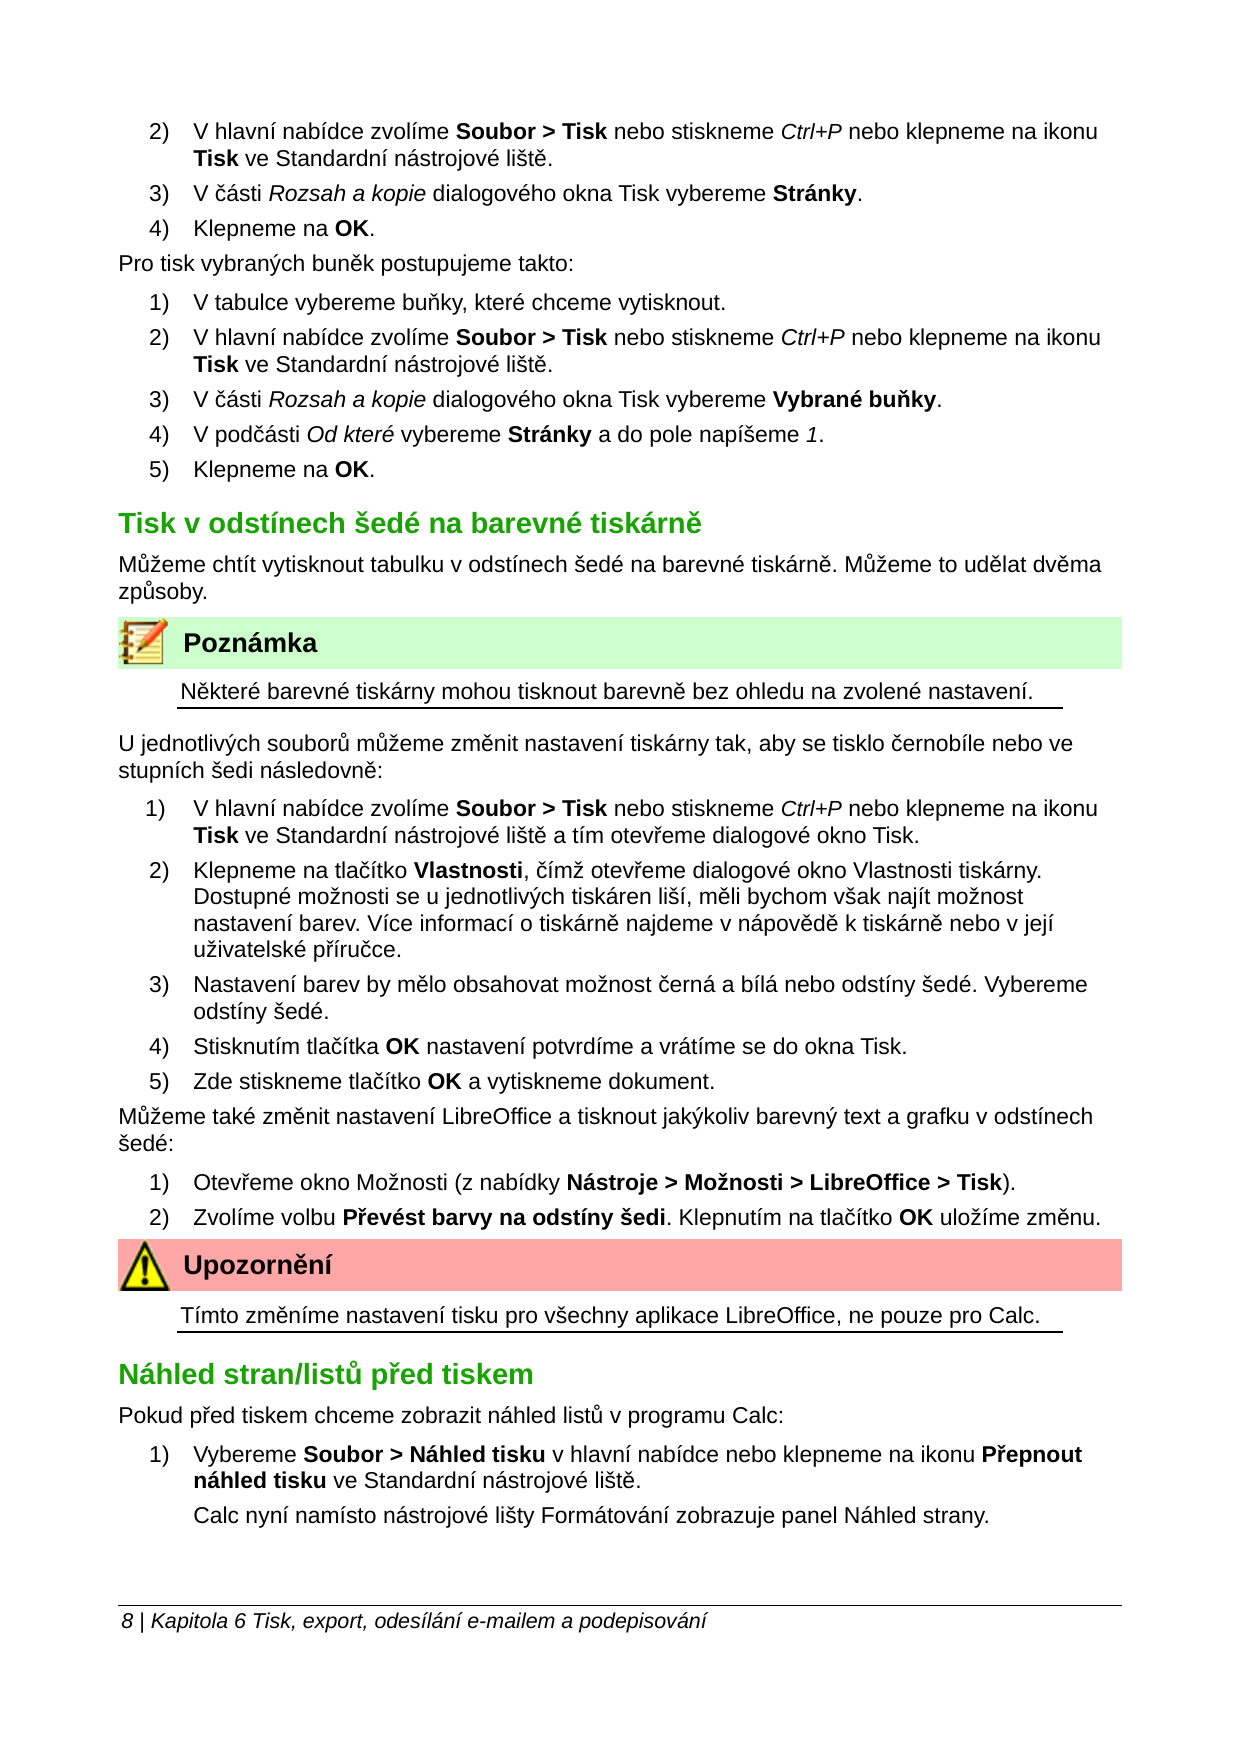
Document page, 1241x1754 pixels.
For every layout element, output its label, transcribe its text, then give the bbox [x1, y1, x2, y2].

list Nastavení barev by mělo obsahovat možnost černá a bílá nebo odstíny šedé. Vybereme odstíny šedé. [169, 971, 1122, 1024]
picture [119, 617, 170, 668]
list Vybereme Soubor > Náhled tisku v hlavní nabídce nebo klepneme na ikonu Přepnout náhled tisku ve Standardní nástrojové liště. [169, 1441, 1122, 1494]
text Calc nyní namísto nástrojové lišty Formátování zobrazuje panel Náhled strany. [193, 1502, 1122, 1529]
text Některé barevné tiskárny mohou tisknout barevně bez ohledu na zvolené nastavení. [177, 675, 1063, 707]
text Můžeme chtít vytisknout tabulku v odstínech šedé na barevné tiskárně. Můžeme to udělat dvěma způsoby. [118, 551, 1122, 604]
list V hlavní nabídce zvolíme Soubor > Tisk nebo stiskneme Ctrl+P nebo klepneme na ikonu Tisk ve Standardní nástrojové liště a tím otevřeme dialogové okno Tisk. [165, 795, 1122, 848]
list V tabulce vybereme buňky, které chceme vytisknout. [169, 289, 1122, 315]
list Zvolíme volbu Převést barvy na odstíny šedi. Klepnutím na tlačítko OK uložíme změnu. [169, 1204, 1122, 1230]
list Stisknutím tlačítka OK nastavení potvrdíme a vrátíme se do okna Tisk. [169, 1033, 1122, 1059]
text Tímto změníme nastavení tisku pro všechny aplikace LibreOffice, ne pouze pro Calc. [177, 1299, 1063, 1331]
subtitle Upozornění [170, 1239, 1122, 1291]
list Pro tisk vybraných buněk postupujeme takto: [118, 250, 1122, 276]
list Pokud před tiskem chceme zobrazit náhled listů v programu Calc: [118, 1402, 1122, 1428]
picture [119, 1239, 170, 1291]
list Zde stiskneme tlačítko OK a vytiskneme dokument. [169, 1068, 1122, 1094]
list Klepneme na tlačítko Vlastnosti, čímž otevřeme dialogové okno Vlastnosti tiskárny. Dostupné možnosti se u jednotlivých tiskáren liší, měli bychom však najít možnost nastavení barev. Více informací o tiskárně najdeme v nápovědě k tiskárně nebo v její uživatelské příručce. [169, 857, 1122, 962]
list V hlavní nabídce zvolíme Soubor > Tisk nebo stiskneme Ctrl+P nebo klepneme na ikonu Tisk ve Standardní nástrojové liště. [169, 324, 1122, 377]
subtitle Náhled stran/listů před tiskem [118, 1357, 1122, 1390]
subtitle Tisk v odstínech šedé na barevné tiskárně [118, 506, 1122, 540]
list V hlavní nabídce zvolíme Soubor > Tisk nebo stiskneme Ctrl+P nebo klepneme na ikonu Tisk ve Standardní nástrojové liště. [169, 118, 1122, 171]
list V podčásti Od které vybereme Stránky a do pole napíšeme 1. [169, 421, 1122, 447]
list Můžeme také změnit nastavení LibreOffice a tisknout jakýkoliv barevný text a grafku v odstínech šedé: [118, 1103, 1122, 1156]
list V části Rozsah a kopie dialogového okna Tisk vybereme Stránky. [169, 180, 1122, 206]
list V části Rozsah a kopie dialogového okna Tisk vybereme Vybrané buňky. [169, 386, 1122, 412]
list U jednotlivých souborů můžeme změnit nastavení tiskárny tak, aby se tisklo černobíle nebo ve stupních šedi následovně: [118, 730, 1122, 783]
list Klepneme na OK. [169, 215, 1122, 241]
list Klepneme na OK. [169, 456, 1122, 482]
subtitle Poznámka [118, 617, 1122, 669]
list Otevřeme okno Možnosti (z nabídky Nástroje > Možnosti > LibreOffice > Tisk). [169, 1168, 1122, 1195]
